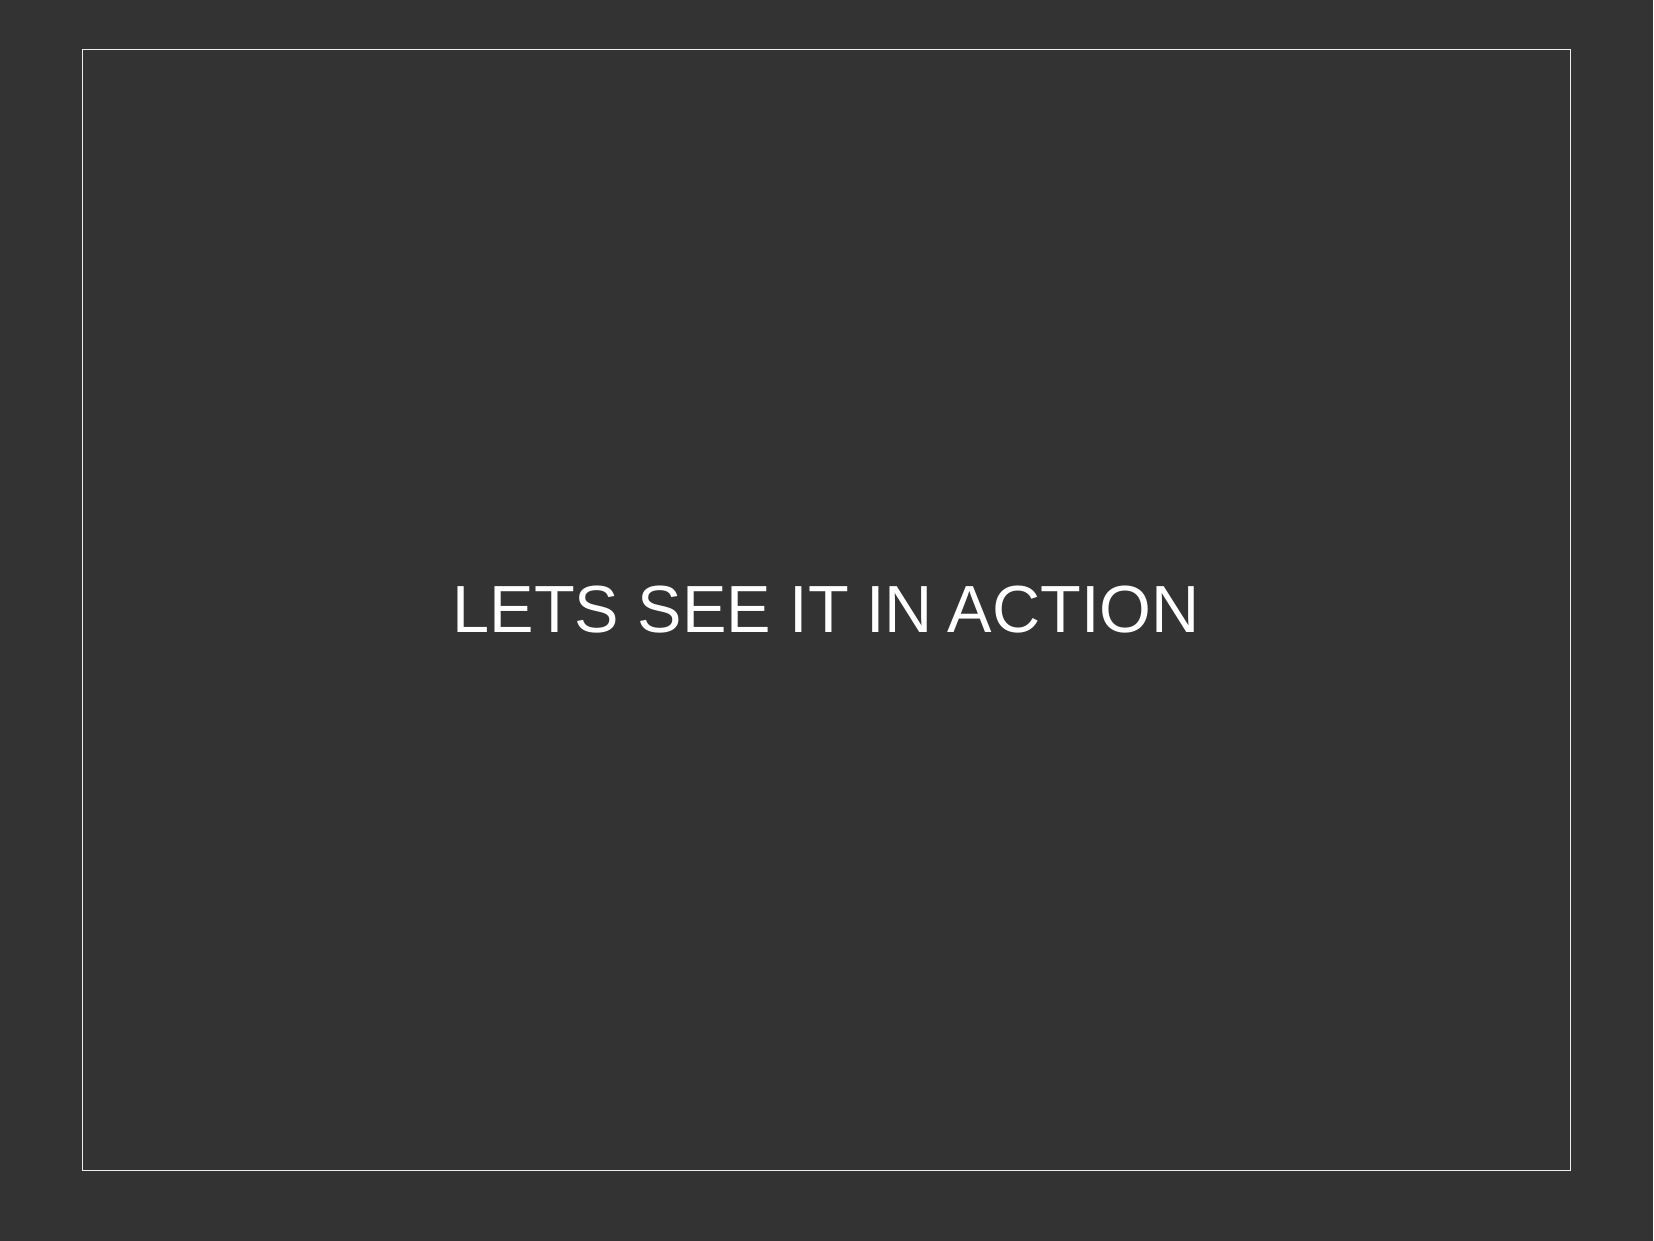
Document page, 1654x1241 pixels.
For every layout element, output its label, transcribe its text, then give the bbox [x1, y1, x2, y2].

subtitle LETS SEE IT IN ACTION [82, 49, 1571, 1171]
